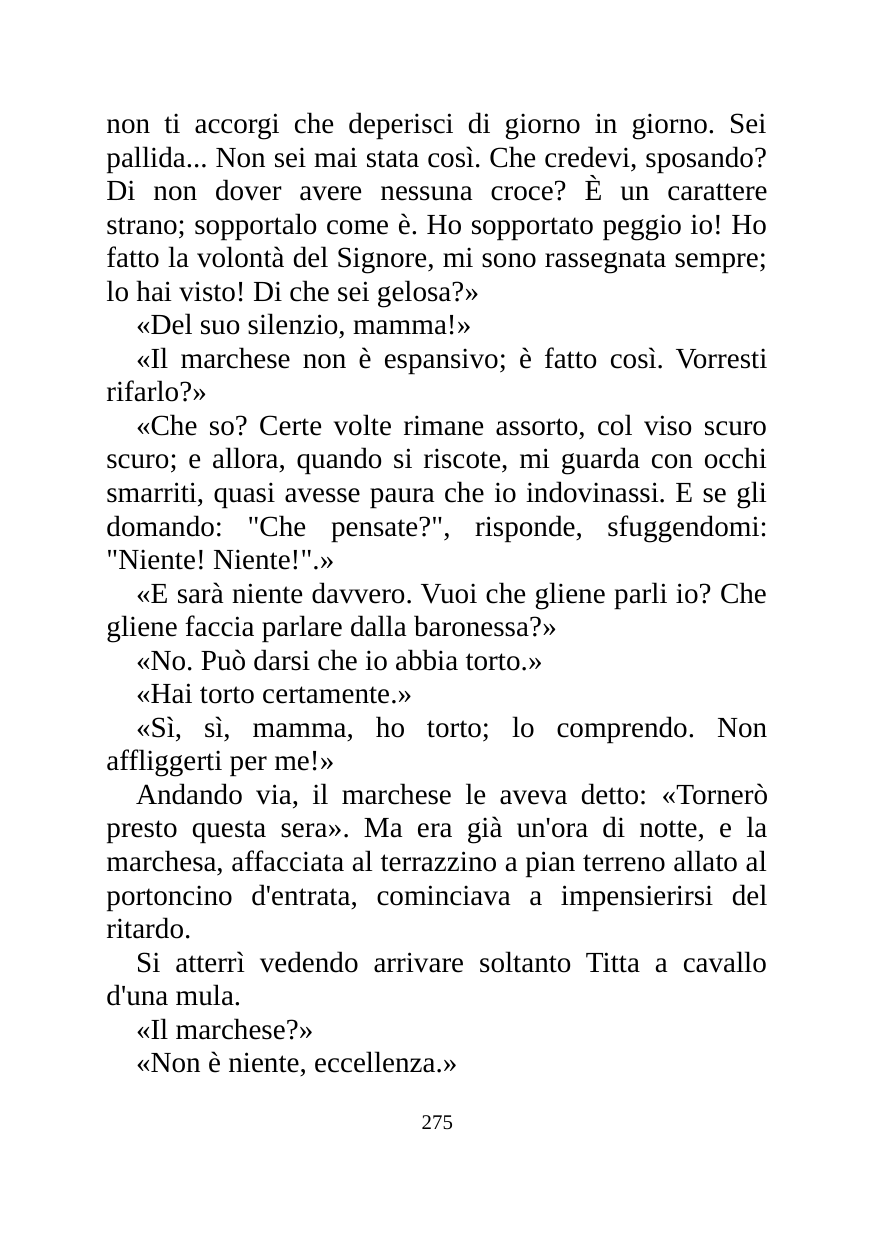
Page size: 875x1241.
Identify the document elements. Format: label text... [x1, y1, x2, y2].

text non ti accorgi che deperisci di giorno in giorno. Sei pallida... Non sei mai stata così. Che credevi, sposando? Di non dover avere nessuna croce? È un carattere strano; sopportalo come è. Ho sopportato peggio io! Ho fatto la volontà del Signore, mi sono rassegnata sempre; lo hai visto! Di che sei gelosa?» [106, 106, 768, 307]
text «Il marchese non è espansivo; è fatto così. Vorresti rifarlo?» [106, 341, 768, 408]
text «Del suo silenzio, mamma!» [106, 307, 768, 341]
text «Il marchese?» [106, 1012, 768, 1045]
text «Hai torto certamente.» [106, 676, 768, 710]
text «Sì, sì, mamma, ho torto; lo comprendo. Non affliggerti per me!» [106, 710, 768, 777]
text «No. Può darsi che io abbia torto.» [106, 643, 768, 676]
text Andando via, il marchese le aveva detto: «Tornerò presto questa sera». Ma era già un'ora di notte, e la marchesa, affacciata al terrazzino a pian terreno allato al portoncino d'entrata, cominciava a impensierirsi del ritardo. [106, 777, 768, 945]
text Si atterrì vedendo arrivare soltanto Titta a cavallo d'una mula. [106, 945, 768, 1012]
text «Che so? Certe volte rimane assorto, col viso scuro scuro; e allora, quando si riscote, mi guarda con occhi smarriti, quasi avesse paura che io indovinassi. E se gli domando: "Che pensate?", risponde, sfuggendomi: "Niente! Niente!".» [106, 408, 768, 576]
text «Non è niente, eccellenza.» [106, 1045, 768, 1079]
text «E sarà niente davvero. Vuoi che gliene parli io? Che gliene faccia parlare dalla baronessa?» [106, 576, 768, 643]
